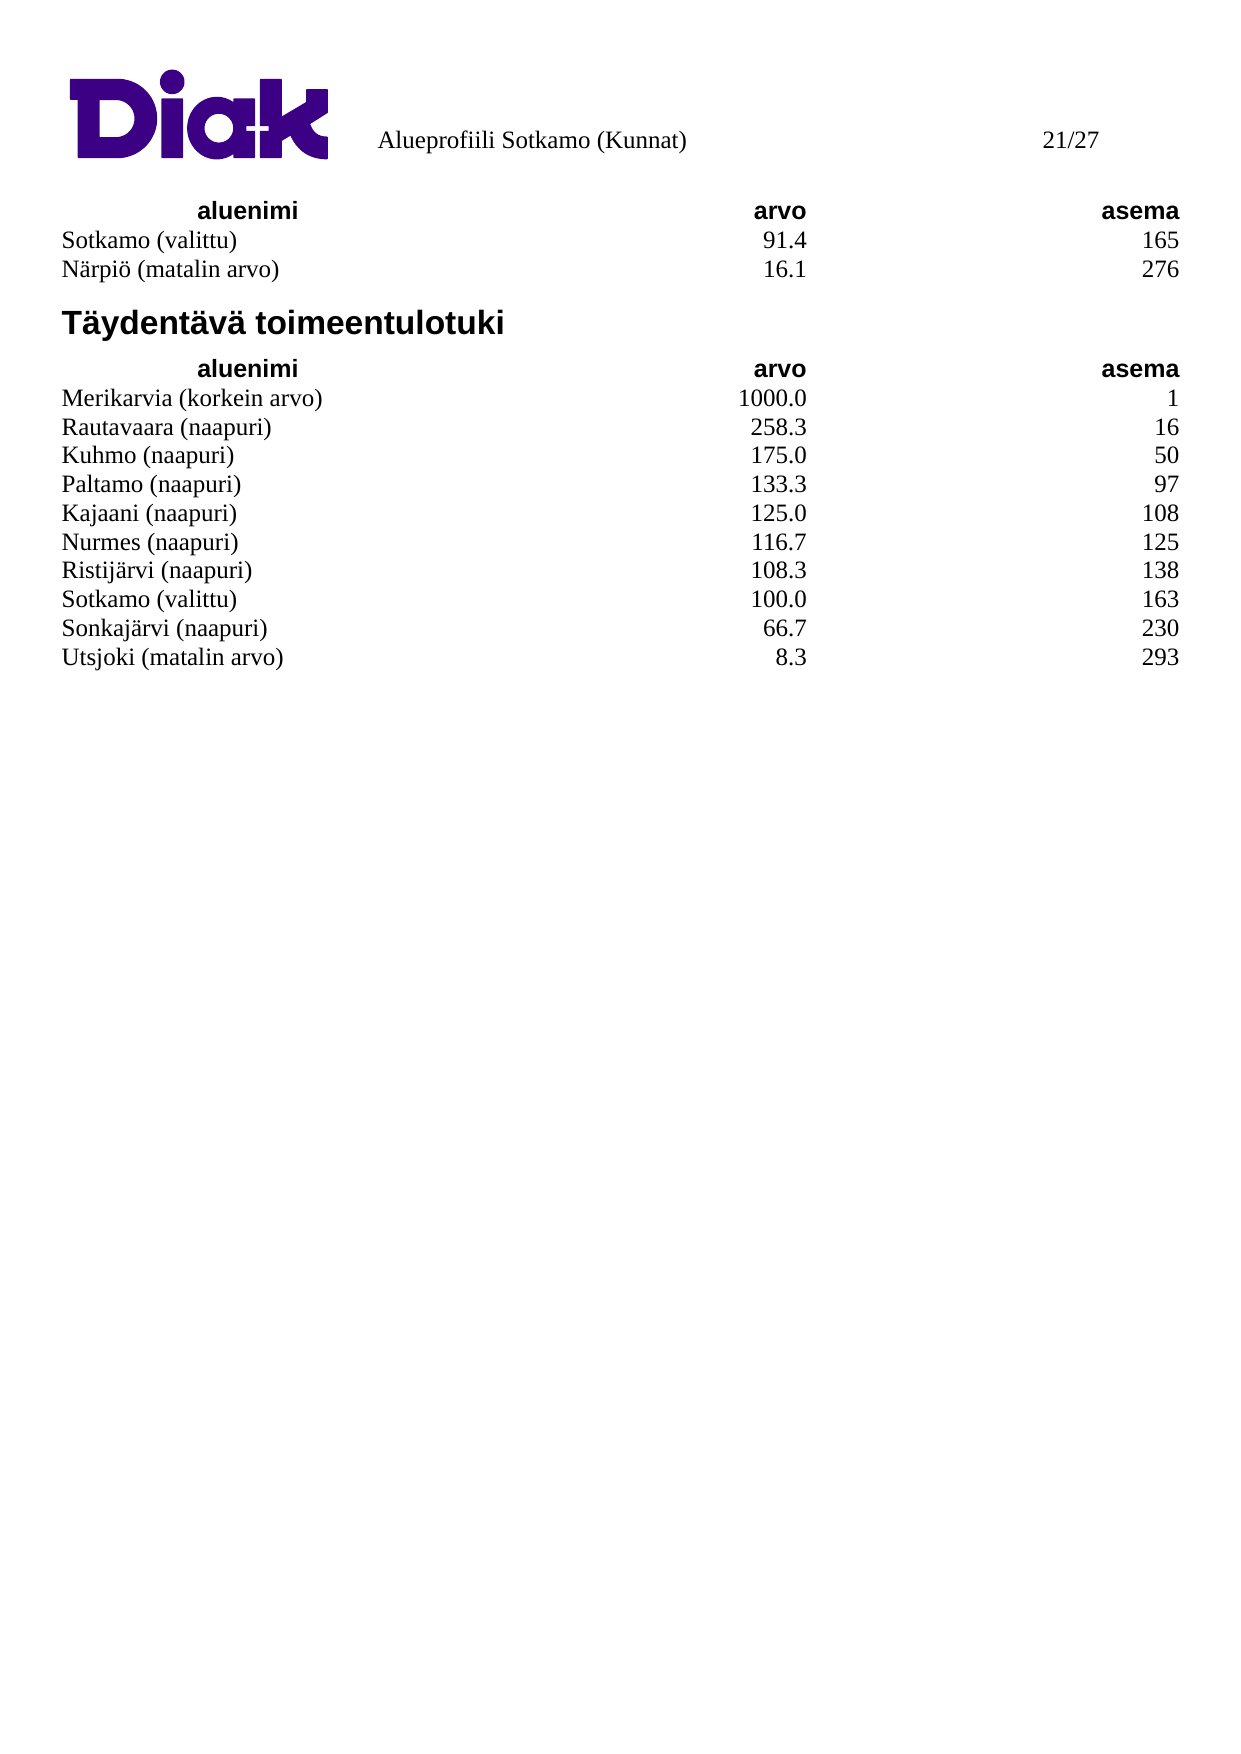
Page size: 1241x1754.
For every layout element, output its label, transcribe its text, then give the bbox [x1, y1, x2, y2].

table_header aluenimi [61, 354, 434, 383]
table_cell 1000.0 [434, 383, 806, 412]
table_cell 125.0 [434, 498, 806, 527]
table_cell 100.0 [434, 584, 806, 613]
table_cell Kuhmo (naapuri) [61, 441, 434, 469]
table_cell 163 [806, 584, 1179, 613]
table_cell Merikarvia (korkein arvo) [61, 383, 434, 412]
table_cell Kajaani (naapuri) [61, 498, 434, 527]
table_cell 138 [806, 556, 1179, 584]
subtitle Täydentävä toimeentulotuki [61, 303, 1179, 342]
table_cell 66.7 [434, 613, 806, 642]
table_cell 108.3 [434, 556, 806, 584]
table_cell Sotkamo (valittu) [61, 584, 434, 613]
table_header aluenimi [61, 196, 434, 225]
table_cell 91.4 [434, 225, 806, 254]
table_cell 133.3 [434, 469, 806, 498]
table_cell 125 [806, 527, 1179, 556]
table_cell 1 [806, 383, 1179, 412]
table_cell 276 [806, 254, 1179, 282]
table_header asema [806, 354, 1179, 383]
table_cell Närpiö (matalin arvo) [61, 254, 434, 282]
table_cell Ristijärvi (naapuri) [61, 556, 434, 584]
table_cell 165 [806, 225, 1179, 254]
table_cell 16 [806, 412, 1179, 441]
table_cell 8.3 [434, 642, 806, 671]
table_cell 258.3 [434, 412, 806, 441]
table_cell 50 [806, 441, 1179, 469]
table_cell Sotkamo (valittu) [61, 225, 434, 254]
table_cell 16.1 [434, 254, 806, 282]
table_cell 116.7 [434, 527, 806, 556]
table_cell Nurmes (naapuri) [61, 527, 434, 556]
table_cell Paltamo (naapuri) [61, 469, 434, 498]
table_cell Sonkajärvi (naapuri) [61, 613, 434, 642]
table_cell 97 [806, 469, 1179, 498]
table_header asema [806, 196, 1179, 225]
table_cell 108 [806, 498, 1179, 527]
table_cell 293 [806, 642, 1179, 671]
table_header arvo [434, 354, 806, 383]
table_header arvo [434, 196, 806, 225]
table_cell Utsjoki (matalin arvo) [61, 642, 434, 671]
table_cell 230 [806, 613, 1179, 642]
table_cell 175.0 [434, 441, 806, 469]
table_cell Rautavaara (naapuri) [61, 412, 434, 441]
